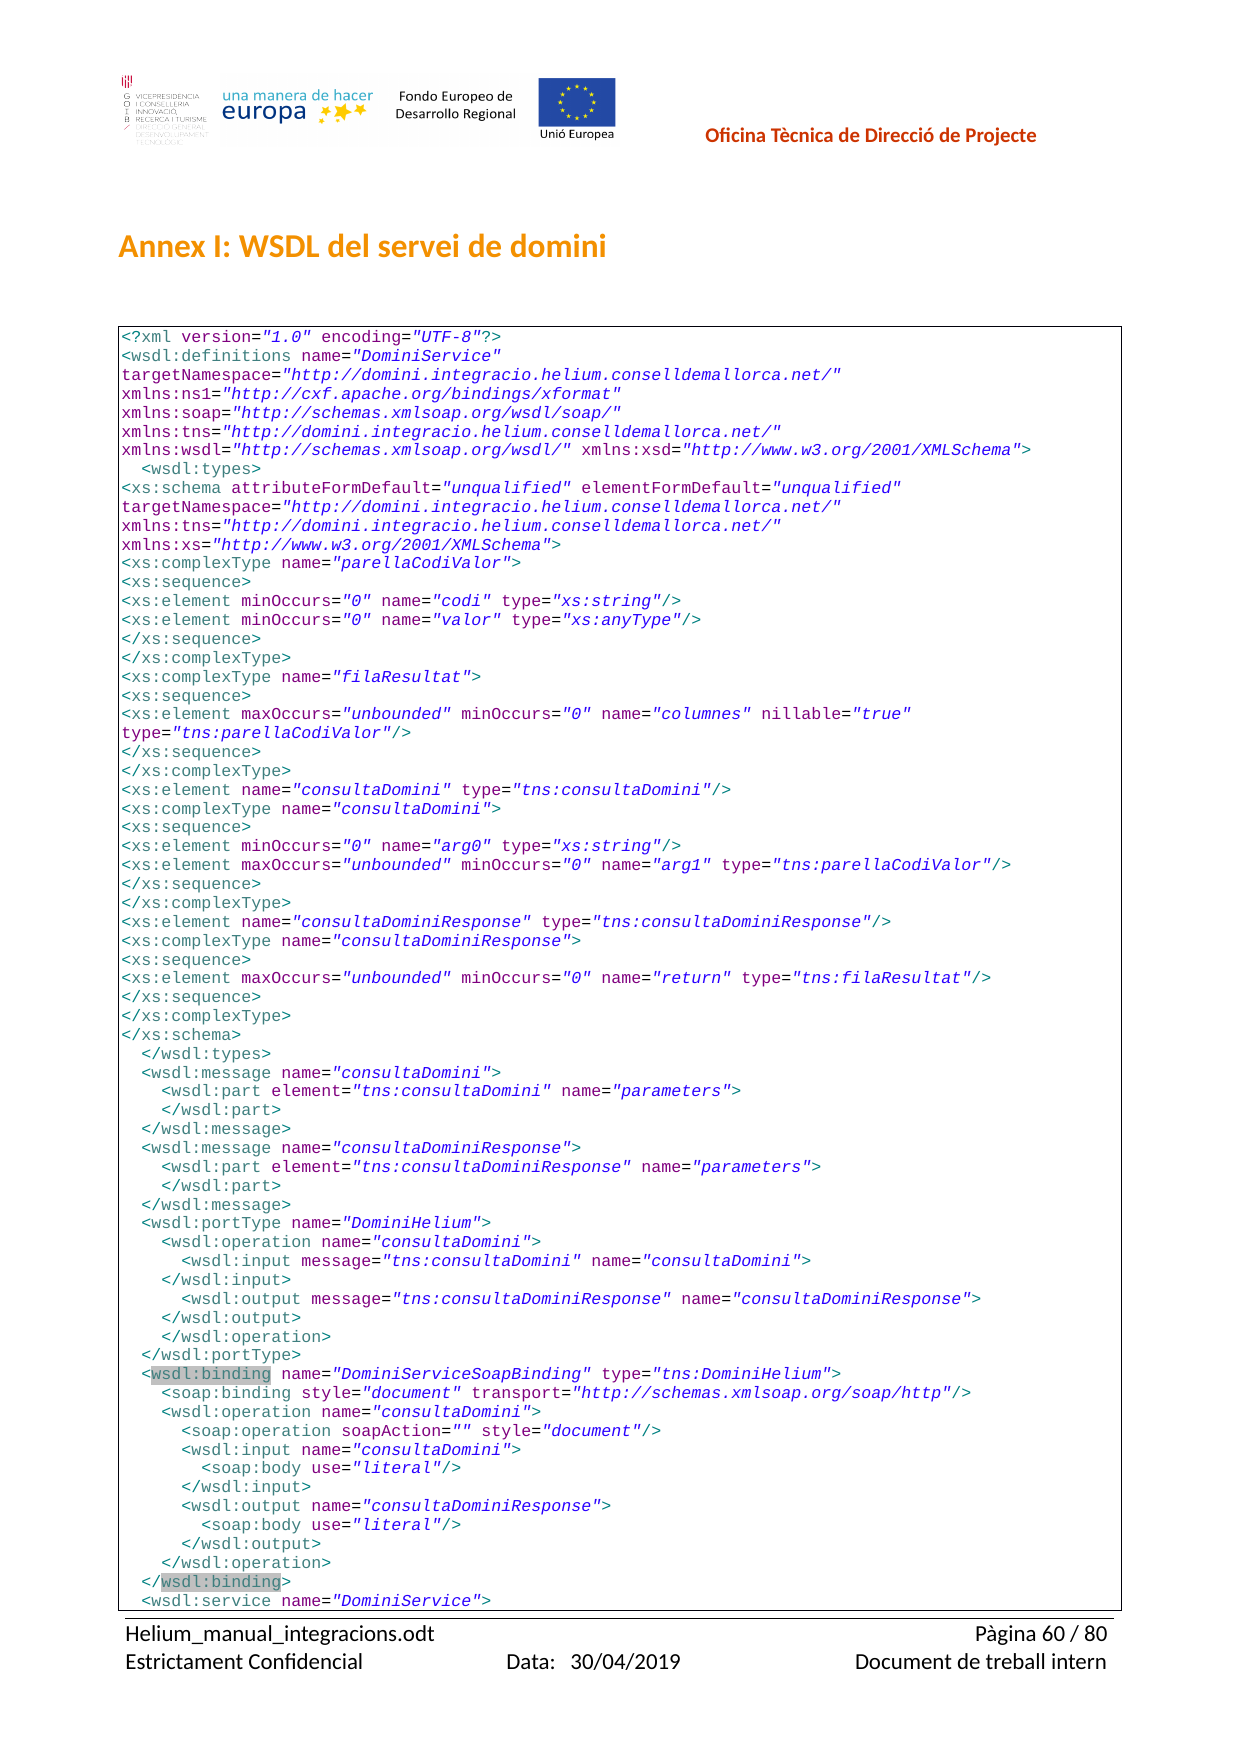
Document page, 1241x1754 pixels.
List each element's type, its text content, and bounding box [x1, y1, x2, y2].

text </xs:complexType> [119, 646, 1121, 665]
text <wsdl:definitions name="DominiService" targetNamespace="http://domini.integracio.helium.conselldemallorca.net/" xmlns:ns1="http://cxf.apache.org/bindings/xformat" xmlns:soap="http://schemas.xmlsoap.org/wsdl/soap/" xmlns:tns="http://domini.integracio.helium.conselldemallorca.net/" xmlns:wsdl="http://schemas.xmlsoap.org/wsdl/" xmlns:xsd="http://www.w3.org/2001/XMLSchema"> [119, 344, 1121, 458]
text </wsdl:part> [119, 1099, 1121, 1118]
text </xs:complexType> [119, 1004, 1121, 1023]
text <xs:element maxOccurs="unbounded" minOccurs="0" name="return" type="tns:filaResultat"/> [119, 967, 1121, 986]
text </wsdl:message> [119, 1118, 1121, 1136]
text <wsdl:part element="tns:consultaDomini" name="parameters"> [119, 1080, 1121, 1099]
text <wsdl:message name="consultaDomini"> [119, 1061, 1121, 1080]
text <wsdl:binding name="DominiServiceSoapBinding" type="tns:DominiHelium"> [119, 1363, 1121, 1382]
text </wsdl:operation> [119, 1551, 1121, 1570]
text <soap:binding style="document" transport="http://schemas.xmlsoap.org/soap/http"/> [119, 1382, 1121, 1400]
text <soap:operation soapAction="" style="document"/> [119, 1419, 1121, 1438]
text <xs:element minOccurs="0" name="arg0" type="xs:string"/> [119, 835, 1121, 854]
text <xs:complexType name="consultaDominiResponse"> [119, 929, 1121, 948]
text </wsdl:output> [119, 1306, 1121, 1325]
text <wsdl:operation name="consultaDomini"> [119, 1231, 1121, 1249]
text <xs:complexType name="filaResultat"> [119, 665, 1121, 684]
text <soap:body use="literal"/> [119, 1513, 1121, 1532]
text <wsdl:part element="tns:consultaDominiResponse" name="parameters"> [119, 1155, 1121, 1174]
text <wsdl:types> [119, 458, 1121, 477]
text <wsdl:output name="consultaDominiResponse"> [119, 1495, 1121, 1513]
text <xs:element name="consultaDomini" type="tns:consultaDomini"/> [119, 778, 1121, 797]
text <xs:sequence> [119, 684, 1121, 703]
text <wsdl:input message="tns:consultaDomini" name="consultaDomini"> [119, 1249, 1121, 1268]
text </wsdl:portType> [119, 1344, 1121, 1363]
text <xs:element maxOccurs="unbounded" minOccurs="0" name="arg1" type="tns:parellaCodiValor"/> [119, 854, 1121, 872]
picture [118, 73, 213, 147]
text </wsdl:part> [119, 1174, 1121, 1193]
text <wsdl:output message="tns:consultaDominiResponse" name="consultaDominiResponse"> [119, 1287, 1121, 1306]
text <wsdl:message name="consultaDominiResponse"> [119, 1136, 1121, 1155]
text </wsdl:types> [119, 1042, 1121, 1061]
text </wsdl:binding> [119, 1570, 1121, 1589]
picture [219, 73, 621, 147]
text <wsdl:portType name="DominiHelium"> [119, 1212, 1121, 1231]
text </xs:schema> [119, 1023, 1121, 1042]
text </xs:sequence> [119, 872, 1121, 891]
text <?xml version="1.0" encoding="UTF-8"?> [119, 327, 1121, 344]
text <xs:schema attributeFormDefault="unqualified" elementFormDefault="unqualified" targetNamespace="http://domini.integracio.helium.conselldemallorca.net/" xmlns:tns="http://domini.integracio.helium.conselldemallorca.net/" xmlns:xs="http://www.w3.org/2001/XMLSchema"> [119, 477, 1121, 552]
text </xs:sequence> [119, 741, 1121, 759]
text <wsdl:operation name="consultaDomini"> [119, 1400, 1121, 1419]
text </wsdl:output> [119, 1532, 1121, 1551]
text </wsdl:input> [119, 1268, 1121, 1287]
text <wsdl:input name="consultaDomini"> [119, 1438, 1121, 1457]
text </wsdl:operation> [119, 1325, 1121, 1344]
text <xs:sequence> [119, 816, 1121, 835]
text <wsdl:service name="DominiService"> [119, 1589, 1121, 1610]
text </xs:sequence> [119, 627, 1121, 646]
text <xs:element minOccurs="0" name="codi" type="xs:string"/> [119, 590, 1121, 608]
text </wsdl:message> [119, 1193, 1121, 1212]
text <xs:element minOccurs="0" name="valor" type="xs:anyType"/> [119, 608, 1121, 627]
text <xs:element name="consultaDominiResponse" type="tns:consultaDominiResponse"/> [119, 910, 1121, 929]
text </xs:complexType> [119, 759, 1121, 778]
text <xs:element maxOccurs="unbounded" minOccurs="0" name="columnes" nillable="true" type="tns:parellaCodiValor"/> [119, 703, 1121, 741]
text </wsdl:input> [119, 1476, 1121, 1495]
text <soap:body use="literal"/> [119, 1457, 1121, 1476]
text <xs:complexType name="consultaDomini"> [119, 797, 1121, 816]
text </xs:sequence> [119, 986, 1121, 1004]
text </xs:complexType> [119, 891, 1121, 910]
text <xs:sequence> [119, 571, 1121, 590]
text <xs:sequence> [119, 948, 1121, 967]
text <xs:complexType name="parellaCodiValor"> [119, 552, 1121, 571]
subtitle Annex I: WSDL del servei de domini [118, 225, 1122, 266]
